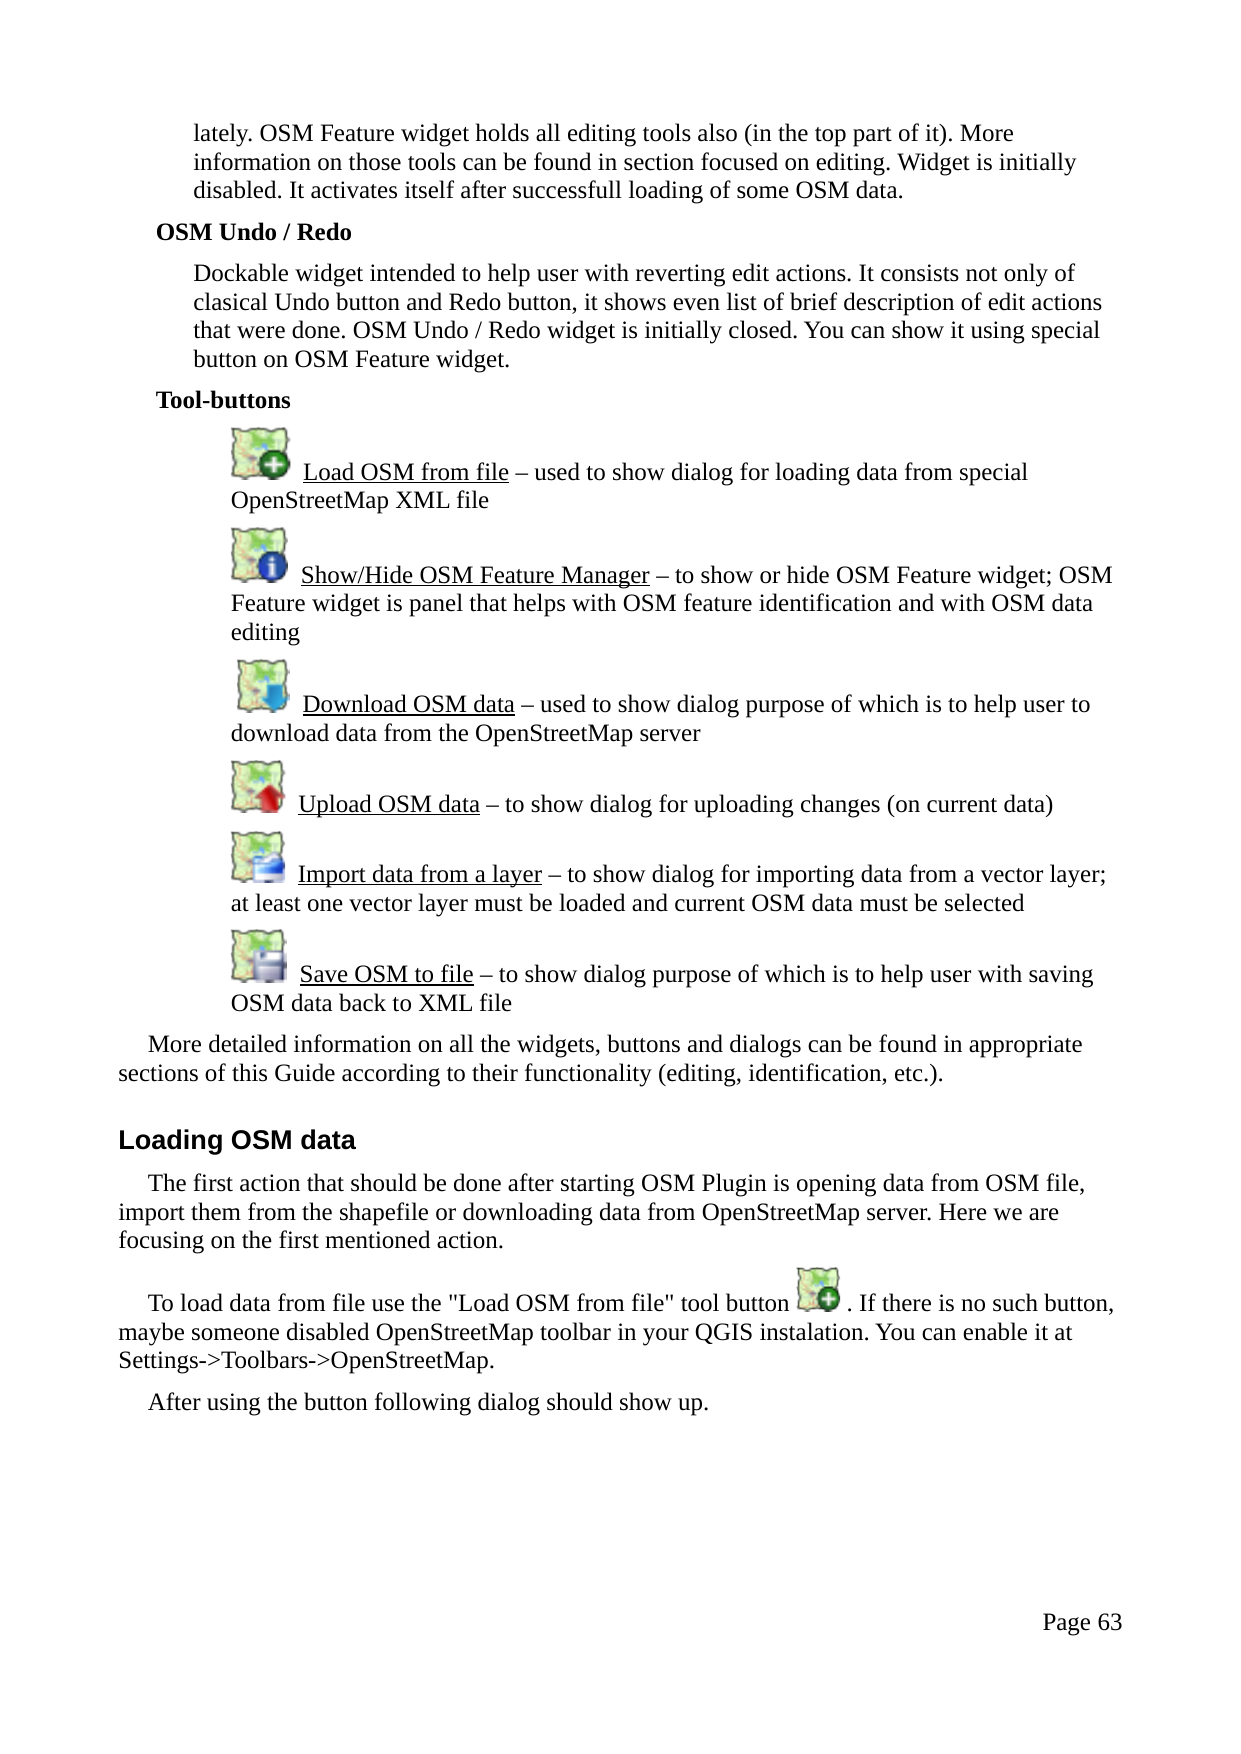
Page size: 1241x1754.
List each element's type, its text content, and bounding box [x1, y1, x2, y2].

list Save OSM to file – to show dialog purpose of which is to help user with saving OSM data back to XML file [193, 929, 1122, 1017]
list Show/Hide OSM Feature Manager – to show or hide OSM Feature widget; OSM Feature widget is panel that helps with OSM feature identification and with OSM data editing [193, 527, 1122, 646]
list Load OSM from file – used to show dialog for loading data from special OpenStreetMap XML file [193, 427, 1122, 514]
picture [230, 928, 287, 983]
text The first action that should be done after starting OSM Plugin is opening data from OSM file, import them from the shapefile or downloading data from OpenStreetMap server. Here we are focusing on the first mentioned action. [118, 1168, 1122, 1254]
text More detailed information on all the widgets, buttons and dialogs can be found in appropriate sections of this Guide according to their functionality (editing, identification, etc.). [118, 1029, 1122, 1087]
picture [236, 658, 290, 713]
picture [230, 759, 286, 813]
text After using the button following dialog should show up. [118, 1387, 1122, 1415]
picture [230, 830, 286, 883]
list Download OSM data – used to show dialog purpose of which is to help user to download data from the OpenStreetMap server [193, 658, 1122, 747]
list Import data from a layer – to show dialog for importing data from a vector layer; at least one vector layer must be loaded and current OSM data must be selected [193, 830, 1122, 916]
list lately. OSM Feature widget holds all editing tools also (in the top part of it). More information on those tools can be found in section focused on editing. Widget is initially disabled. It activates itself after successfull loading of some OSM data. [156, 118, 1122, 204]
picture [230, 526, 288, 583]
text To load data from file use the "Load OSM from file" tool button . If there is no such button, maybe someone disabled OpenStreetMap toolbar in your QGIS instalation. You can enable it at Settings->Toolbars->OpenStreetMap. [118, 1267, 1122, 1374]
list Upload OSM data – to show dialog for uploading changes (on current data) [193, 759, 1122, 818]
list Dockable widget intended to help user with reverting edit actions. It consists not only of clasical Undo button and Redo button, it shows even list of brief description of edit actions that were done. OSM Undo / Redo widget is initially closed. You can show it using special button on OSM Feature widget. [156, 258, 1122, 373]
list Tool-buttons [118, 386, 1122, 414]
picture [796, 1266, 841, 1312]
list OSM Undo / Redo [118, 217, 1122, 246]
subtitle Loading OSM data [118, 1124, 1122, 1156]
picture [230, 426, 291, 480]
